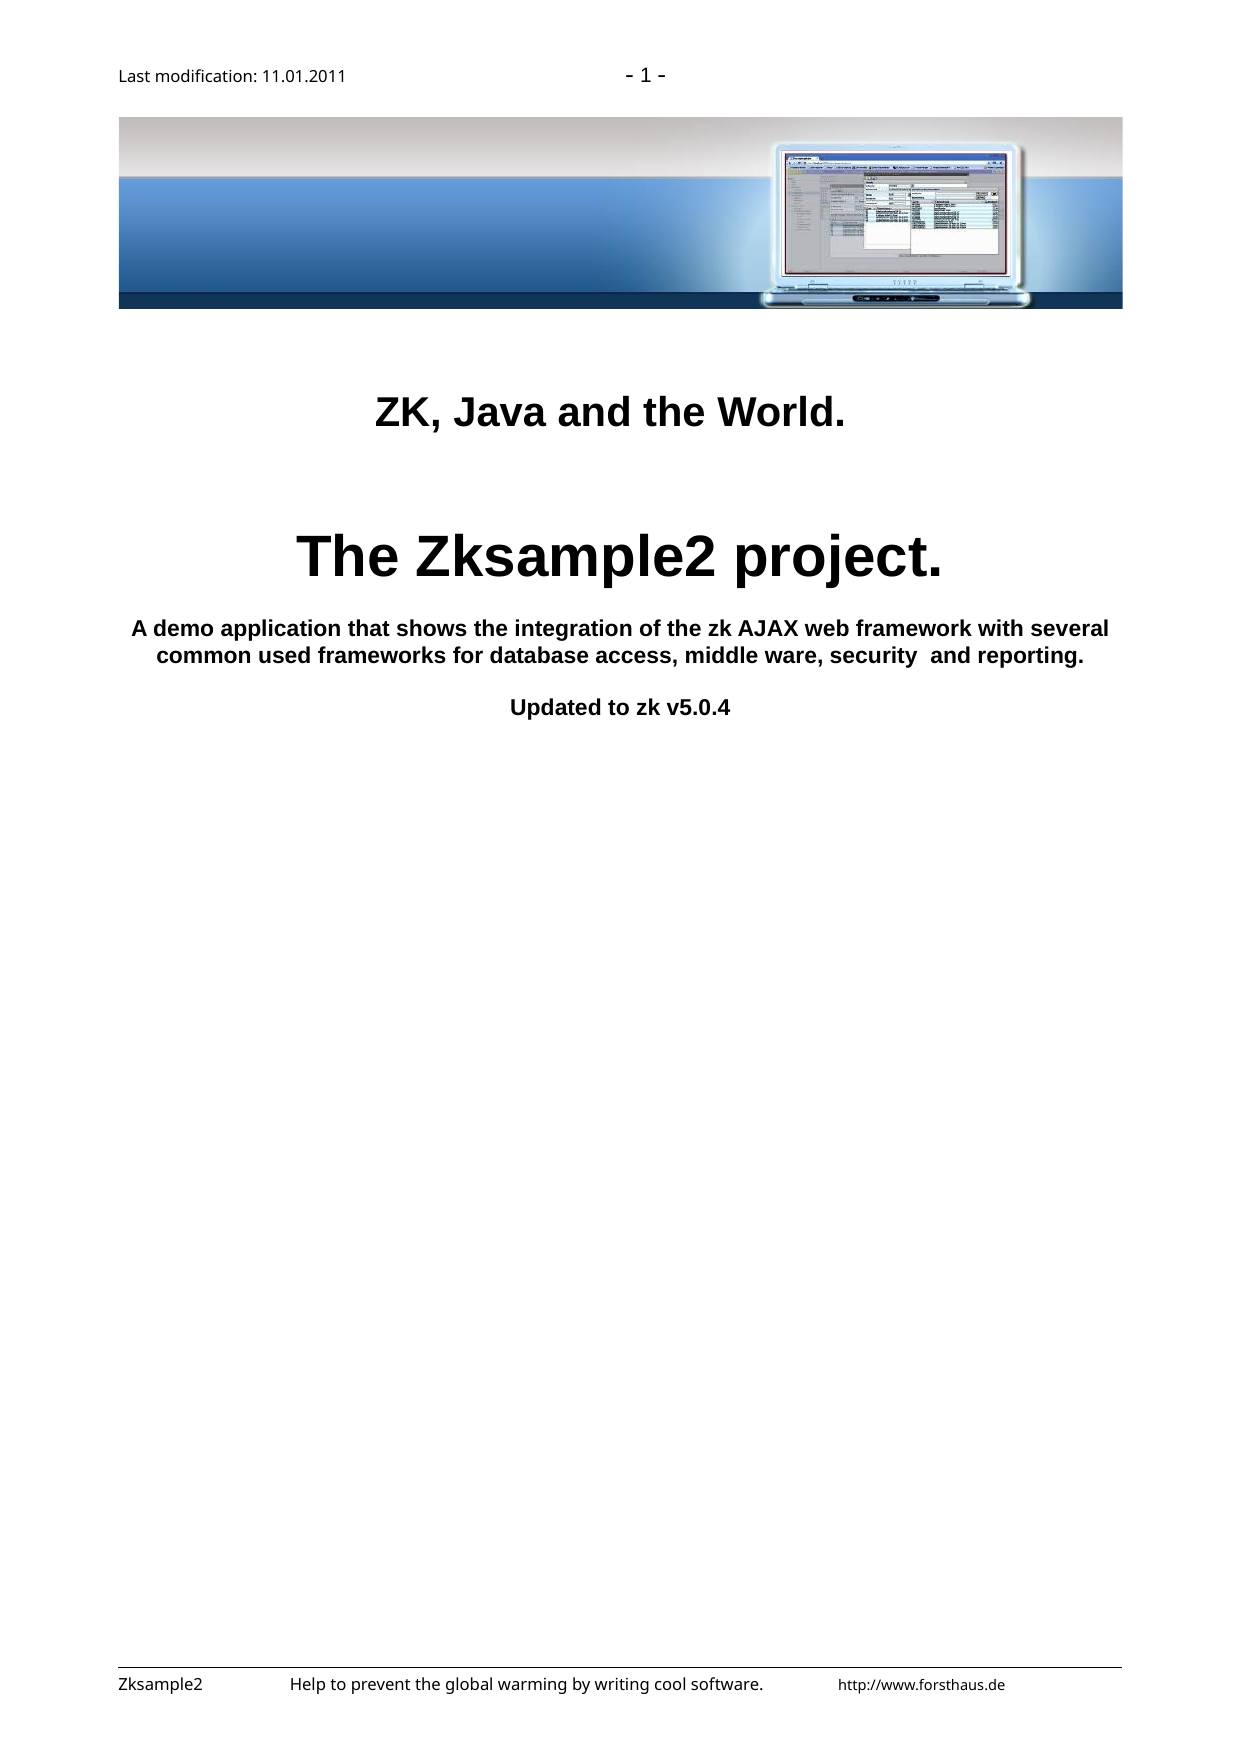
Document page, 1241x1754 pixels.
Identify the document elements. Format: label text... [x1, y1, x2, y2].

text Updated to zk v5.0.4 [118, 694, 1122, 721]
picture [118, 117, 1123, 309]
text A demo application that shows the integration of the zk AJAX web framework with several common used frameworks for database access, middle ware, security and reporting. [118, 615, 1122, 668]
text The Zksample2 project. [118, 522, 1122, 589]
text ZK, Java and the World. [118, 388, 1122, 436]
